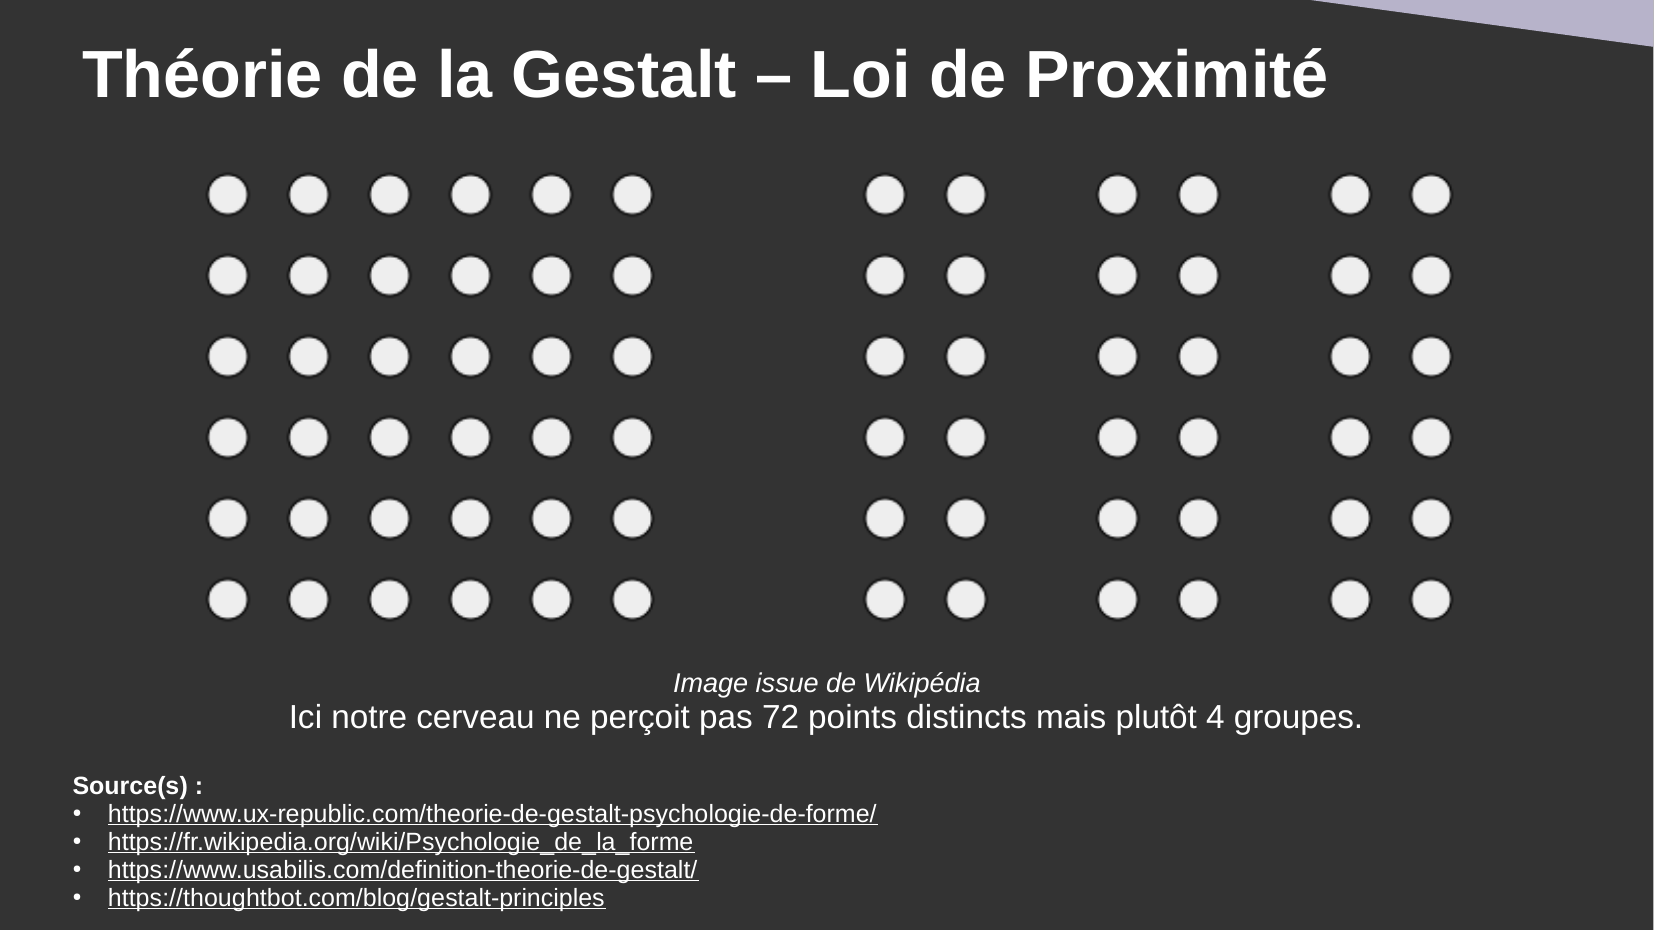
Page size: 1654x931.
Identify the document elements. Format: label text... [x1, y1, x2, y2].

text_box [1310, 0, 1654, 47]
picture [107, 94, 1547, 697]
text_box Source(s) : https://www.ux-republic.com/theorie-de-gestalt-psychologie-de-forme/ https://fr.wikipedia.org/wiki/Psychologie_de_la_forme https://www.usabilis.com/definition-theorie-de-gestalt/ https://thoughtbot.com/blog/gestalt-principles [57, 764, 1543, 919]
title Théorie de la Gestalt – Loi de Proximité [82, 37, 1571, 114]
text_box Image issue de Wikipédia Ici notre cerveau ne perçoit pas 72 points distincts mais plutôt 4 groupes. [270, 660, 1384, 764]
